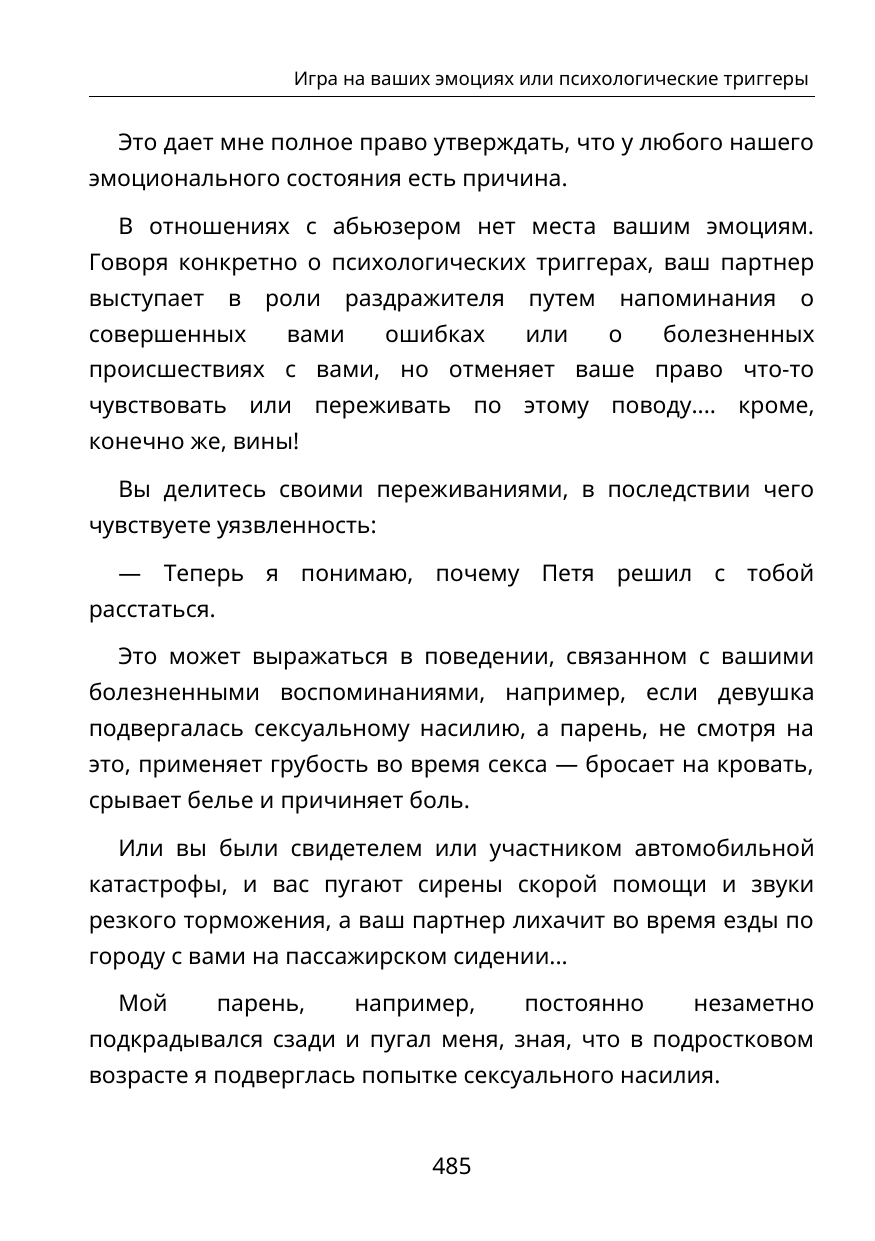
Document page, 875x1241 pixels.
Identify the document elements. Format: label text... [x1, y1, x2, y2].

list Теперь я понимаю, почему Петя решил с тобой расстаться. [88, 557, 815, 624]
text Мой парень, например, постоянно незаметно подкрадывался сзади и пугал меня, зная, что в подростковом возрасте я подверглась попытке сексуального насилия. [88, 987, 815, 1090]
text Или вы были свидетелем или участником автомобильной катастрофы, и вас пугают сирены скорой помощи и звуки резкого торможения, а ваш партнер лихачит во время езды по городу с вами на пассажирском сидении... [88, 832, 815, 971]
text Это может выражаться в поведении, связанном с вашими болезненными воспоминаниями, например, если девушка подвергалась сексуальному насилию, а парень, не смотря на это, применяет грубость во время секса — бросает на кровать, срывает белье и причиняет боль. [88, 640, 815, 815]
text Это дает мне полное право утверждать, что у любого нашего эмоционального состояния есть причина. [88, 126, 815, 193]
text Вы делитесь своими переживаниями, в последствии чего чувствуете уязвленность: [88, 473, 815, 540]
text В отношениях с абьюзером нет места вашим эмоциям. Говоря конкретно о психологических триггерах, ваш партнер выступает в роли раздражителя путем напоминания о совершенных вами ошибках или о болезненных происшествиях с вами, но отменяет ваше право что-то чувствовать или переживать по этому поводу.... кроме, конечно же, вины! [88, 210, 815, 457]
